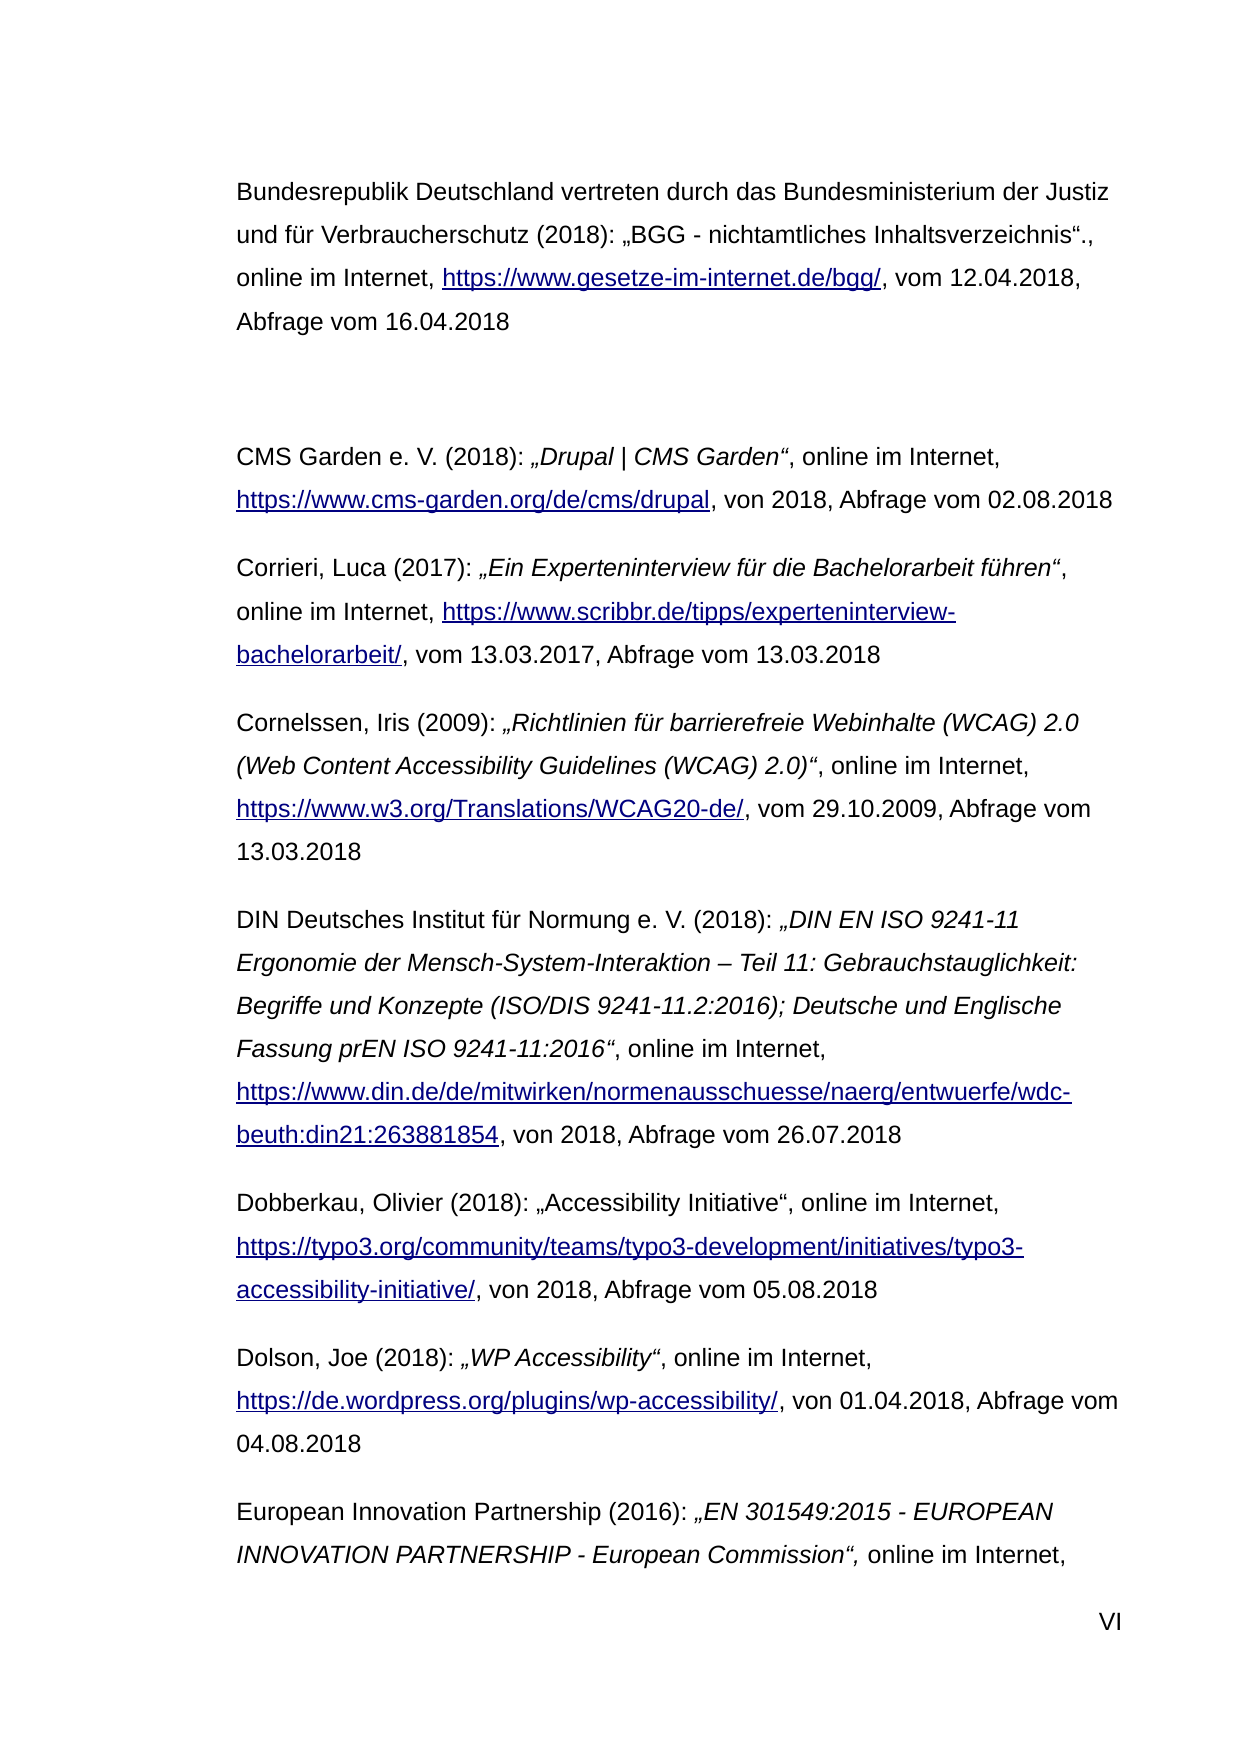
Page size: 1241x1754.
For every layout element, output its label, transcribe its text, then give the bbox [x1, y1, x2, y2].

text CMS Garden e. V. (2018): „Drupal | CMS Garden“, online im Internet, https://www.cms-garden.org/de/cms/drupal, von 2018, Abfrage vom 02.08.2018 [236, 442, 1122, 514]
text DIN Deutsches Institut für Normung e. V. (2018): „DIN EN ISO 9241-11 Ergonomie der Mensch-System-Interaktion – Teil 11: Gebrauchstauglichkeit: Begriffe und Konzepte (ISO/DIS 9241-11.2:2016); Deutsche und Englische Fassung prEN ISO 9241-11:2016“, online im Internet, https://www.din.de/de/mitwirken/normenausschuesse/naerg/entwuerfe/wdc-beuth:din21:263881854, von 2018, Abfrage vom 26.07.2018 [236, 905, 1122, 1149]
text Cornelssen, Iris (2009): „Richtlinien für barrierefreie Webinhalte (WCAG) 2.0 (Web Content Accessibility Guidelines (WCAG) 2.0)“, online im Internet, https://www.w3.org/Translations/WCAG20-de/, vom 29.10.2009, Abfrage vom 13.03.2018 [236, 708, 1122, 866]
text European Innovation Partnership (2016): „EN 301549:2015 - EUROPEAN INNOVATION PARTNERSHIP - European Commission“, online im Internet, [236, 1497, 1122, 1569]
text Dolson, Joe (2018): „WP Accessibility“, online im Internet, https://de.wordpress.org/plugins/wp-accessibility/, von 01.04.2018, Abfrage vom 04.08.2018 [236, 1343, 1122, 1458]
text Bundesrepublik Deutschland vertreten durch das Bundesministerium der Justiz und für Verbraucherschutz (2018): „BGG - nichtamtliches Inhaltsverzeichnis“., online im Internet, https://www.gesetze-im-internet.de/bgg/, vom 12.04.2018, Abfrage vom 16.04.2018 [236, 177, 1122, 335]
text Corrieri, Luca (2017): „Ein Experteninterview für die Bachelorarbeit führen“, online im Internet, https://www.scribbr.de/tipps/experteninterview-bachelorarbeit/, vom 13.03.2017, Abfrage vom 13.03.2018 [236, 553, 1122, 668]
text Dobberkau, Olivier (2018): „Accessibility Initiative“, online im Internet, https://typo3.org/community/teams/typo3-development/initiatives/typo3-accessibility-initiative/, von 2018, Abfrage vom 05.08.2018 [236, 1188, 1122, 1303]
